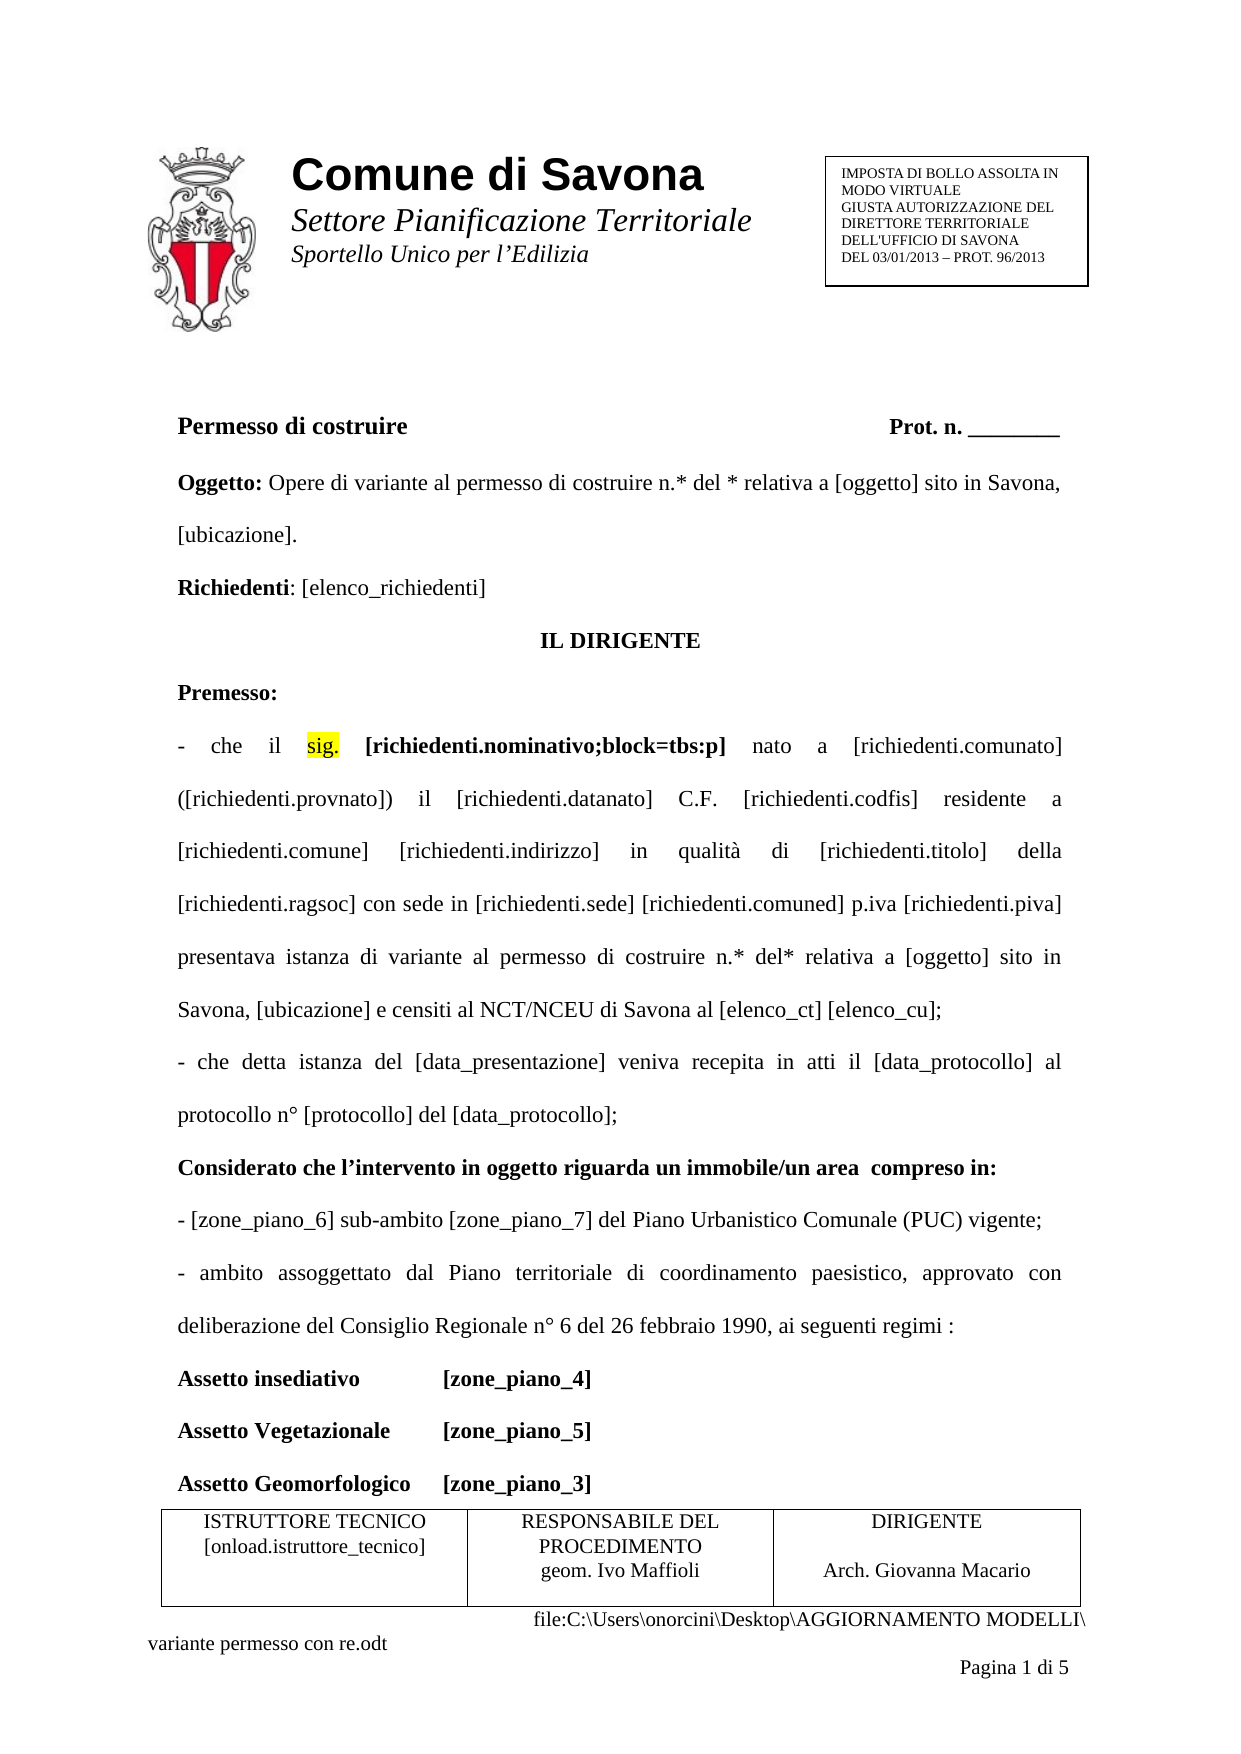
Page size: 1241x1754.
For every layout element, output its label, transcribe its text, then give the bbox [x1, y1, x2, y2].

text Considerato che l’intervento in oggetto riguarda un immobile/un area compreso in: [177, 1154, 1063, 1180]
text Assetto Geomorfologico [zone_piano_3] [177, 1470, 1063, 1496]
text Settore Pianificazione Territoriale [256, 200, 824, 239]
text Comune di Savona [256, 148, 1092, 200]
text Oggetto: Opere di variante al permesso di costruire n.* del * relativa a [oggetto] sito in Savona, [ubicazione]. [177, 469, 1063, 548]
text - che detta istanza del [data_presentazione] veniva recepita in atti il [data_protocollo] al protocollo n° [protocollo] del [data_protocollo]; [177, 1048, 1063, 1127]
text - [zone_piano_6] sub-ambito [zone_piano_7] del Piano Urbanistico Comunale (PUC) vigente; [177, 1207, 1063, 1233]
text Assetto insediativo [zone_piano_4] [177, 1365, 1063, 1391]
text - ambito assoggettato dal Piano territoriale di coordinamento paesistico, approvato con deliberazione del Consiglio Regionale n° 6 del 26 febbraio 1990, ai seguenti regimi : [177, 1259, 1063, 1338]
picture [147, 147, 256, 332]
text Richiedenti: [elenco_richiedenti] [177, 574, 1063, 600]
text Assetto Vegetazionale [zone_piano_5] [177, 1417, 1063, 1444]
text Sportello Unico per l’Edilizia [256, 239, 824, 267]
text DEL 03/01/2013 – PROT. 96/2013 [841, 249, 1072, 265]
text Premesso: [177, 679, 1063, 706]
text GIUSTA AUTORIZZAZIONE DEL DIRETTORE TERRITORIALE DELL'UFFICIO DI SAVONA [841, 198, 1072, 249]
text - che il sig. [richiedenti.nominativo;block=tbs:p] nato a [richiedenti.comunato] ([richiedenti.provnato]) il [richiedenti.datanato] C.F. [richiedenti.codfis] residente a [richiedenti.comune] [richiedenti.indirizzo] in qualità di [richiedenti.titolo] della [richiedenti.ragsoc] con sede in [richiedenti.sede] [richiedenti.comuned] p.iva [richiedenti.piva] presentava istanza di variante al permesso di costruire n.* del* relativa a [oggetto] sito in Savona, [ubicazione] e censiti al NCT/NCEU di Savona al [elenco_ct] [elenco_cu]; [177, 732, 1063, 1022]
text Permesso di costruire Prot. n. ________ [177, 411, 1063, 440]
text IMPOSTA DI BOLLO ASSOLTA IN MODO VIRTUALE [841, 165, 1072, 198]
subtitle IL DIRIGENTE [177, 627, 1063, 653]
